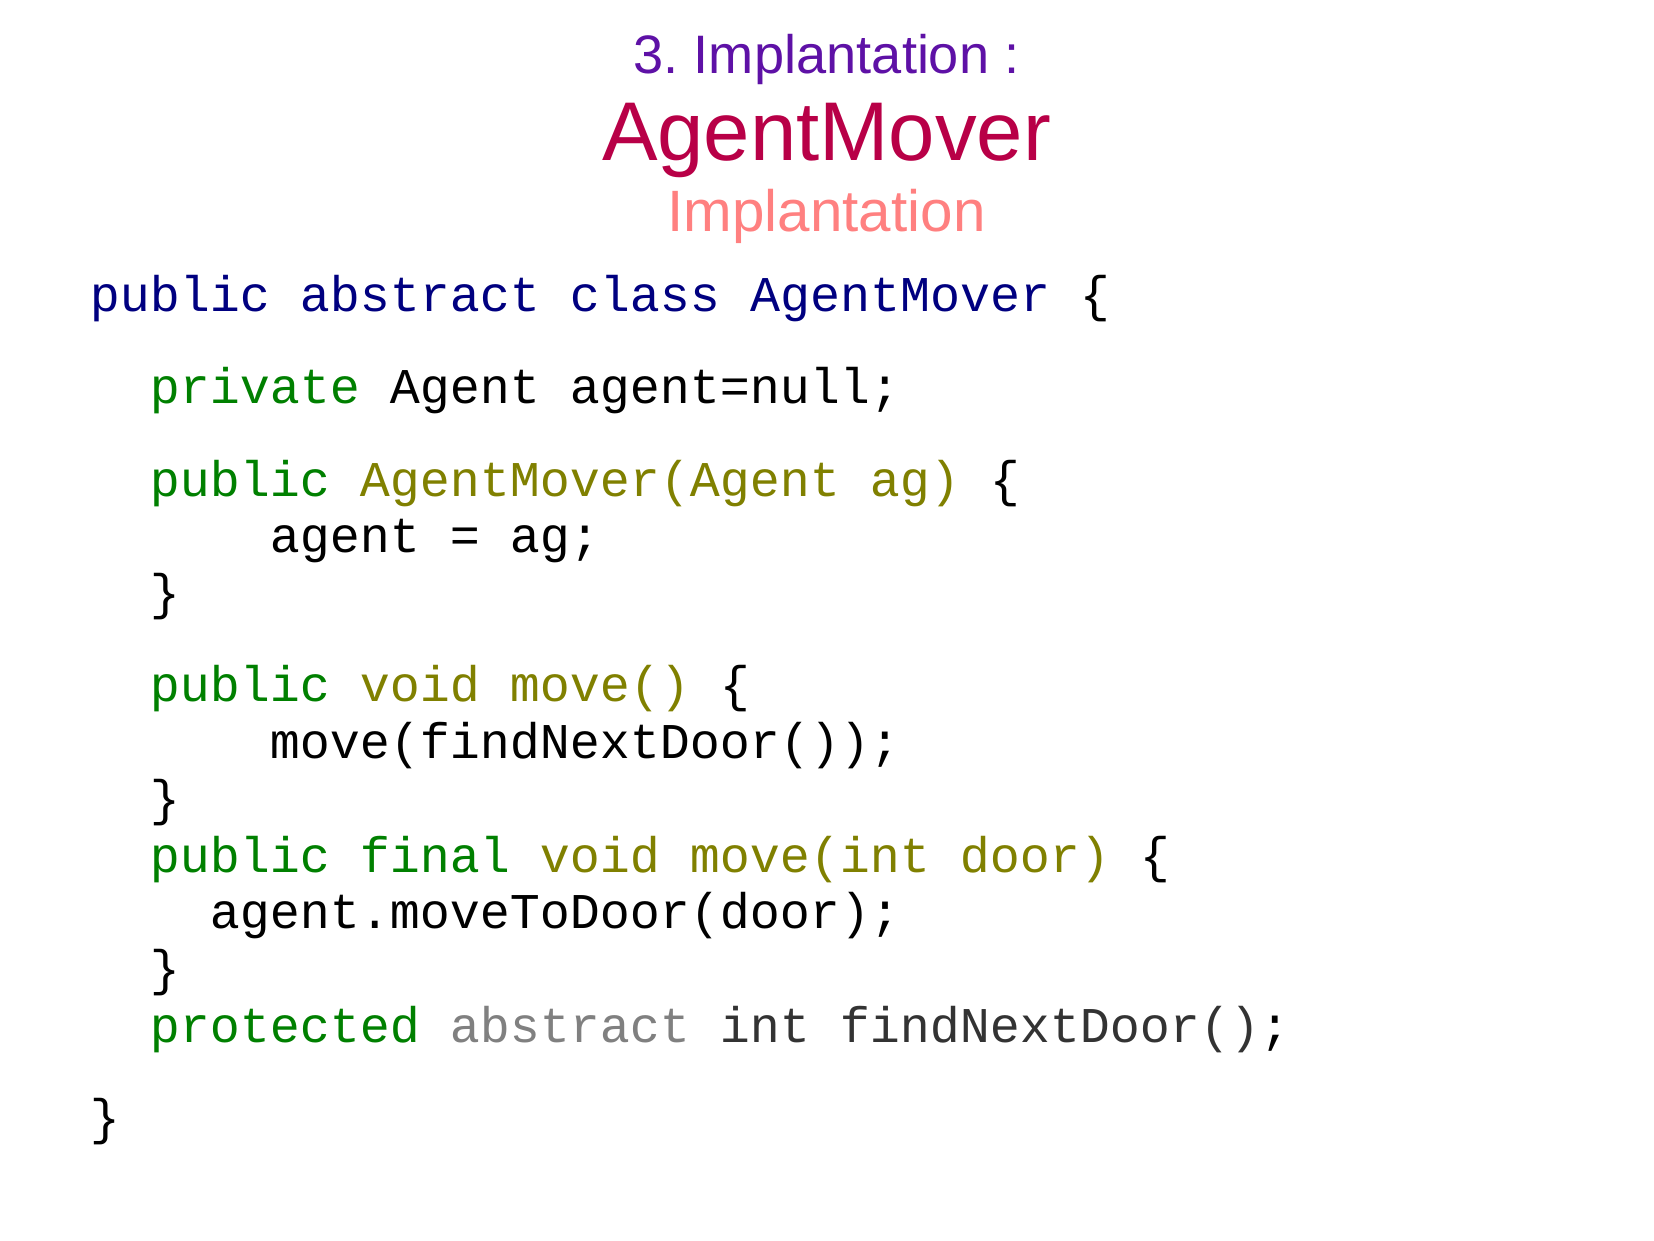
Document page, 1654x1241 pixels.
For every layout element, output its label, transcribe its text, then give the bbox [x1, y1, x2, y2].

text_box public abstract class AgentMover { private Agent agent=null; public AgentMover(Agent ag) { agent = ag; } public void move() { move(findNextDoor()); } public final void move(int door) { agent.moveToDoor(door); } protected abstract int findNextDoor(); } [75, 262, 1613, 1201]
title 3. Implantation : AgentMover Implantation [82, 24, 1571, 244]
